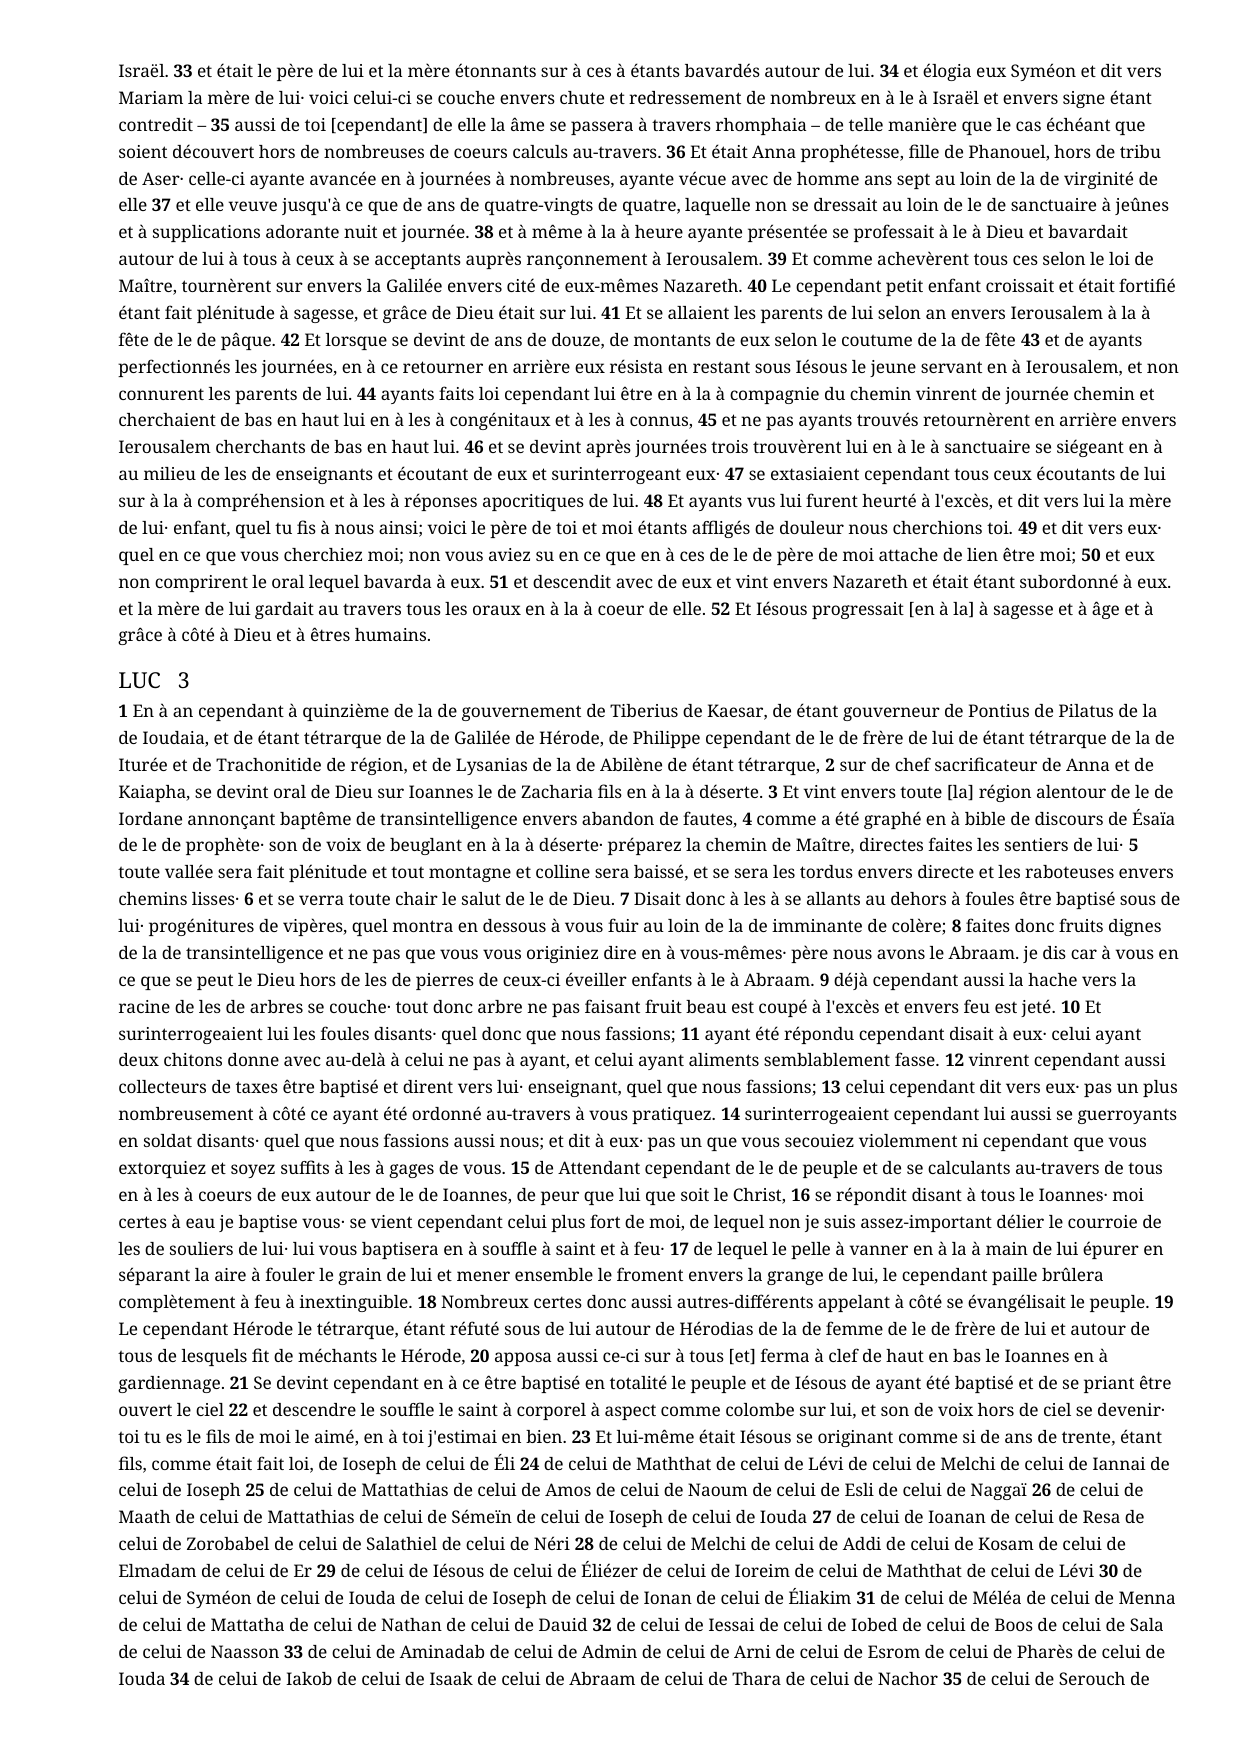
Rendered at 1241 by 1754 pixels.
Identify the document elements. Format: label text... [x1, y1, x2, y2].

text Israël. 33 et était le père de lui et la mère étonnants sur à ces à étants bavardés autour de lui. 34 et élogia eux Syméon et dit vers Mariam la mère de lui· voici celui-ci se couche envers chute et redressement de nombreux en à le à Israël et envers signe étant contredit – 35 aussi de toi [cependant] de elle la âme se passera à travers rhomphaia – de telle manière que le cas échéant que soient découvert hors de nombreuses de coeurs calculs au-travers. 36 Et était Anna prophétesse, fille de Phanouel, hors de tribu de Aser· celle-ci ayante avancée en à journées à nombreuses, ayante vécue avec de homme ans sept au loin de la de virginité de elle 37 et elle veuve jusqu'à ce que de ans de quatre-vingts de quatre, laquelle non se dressait au loin de le de sanctuaire à jeûnes et à supplications adorante nuit et journée. 38 et à même à la à heure ayante présentée se professait à le à Dieu et bavardait autour de lui à tous à ceux à se acceptants auprès rançonnement à Ierousalem. 39 Et comme achevèrent tous ces selon le loi de Maître, tournèrent sur envers la Galilée envers cité de eux-mêmes Nazareth. 40 Le cependant petit enfant croissait et était fortifié étant fait plénitude à sagesse, et grâce de Dieu était sur lui. 41 Et se allaient les parents de lui selon an envers Ierousalem à la à fête de le de pâque. 42 Et lorsque se devint de ans de douze, de montants de eux selon le coutume de la de fête 43 et de ayants perfectionnés les journées, en à ce retourner en arrière eux résista en restant sous Iésous le jeune servant en à Ierousalem, et non connurent les parents de lui. 44 ayants faits loi cependant lui être en à la à compagnie du chemin vinrent de journée chemin et cherchaient de bas en haut lui en à les à congénitaux et à les à connus, 45 et ne pas ayants trouvés retournèrent en arrière envers Ierousalem cherchants de bas en haut lui. 46 et se devint après journées trois trouvèrent lui en à le à sanctuaire se siégeant en à au milieu de les de enseignants et écoutant de eux et surinterrogeant eux· 47 se extasiaient cependant tous ceux écoutants de lui sur à la à compréhension et à les à réponses apocritiques de lui. 48 Et ayants vus lui furent heurté à l'excès, et dit vers lui la mère de lui· enfant, quel tu fis à nous ainsi; voici le père de toi et moi étants affligés de douleur nous cherchions toi. 49 et dit vers eux· quel en ce que vous cherchiez moi; non vous aviez su en ce que en à ces de le de père de moi attache de lien être moi; 50 et eux non comprirent le oral lequel bavarda à eux. 51 et descendit avec de eux et vint envers Nazareth et était étant subordonné à eux. et la mère de lui gardait au travers tous les oraux en à la à coeur de elle. 52 Et Iésous progressait [en à la] à sagesse et à âge et à grâce à côté à Dieu et à êtres humains. [118, 59, 1181, 647]
text 1 En à an cependant à quinzième de la de gouvernement de Tiberius de Kaesar, de étant gouverneur de Pontius de Pilatus de la de Ioudaia, et de étant tétrarque de la de Galilée de Hérode, de Philippe cependant de le de frère de lui de étant tétrarque de la de Iturée et de Trachonitide de région, et de Lysanias de la de Abilène de étant tétrarque, 2 sur de chef sacrificateur de Anna et de Kaiapha, se devint oral de Dieu sur Ioannes le de Zacharia fils en à la à déserte. 3 Et vint envers toute [la] région alentour de le de Iordane annonçant baptême de transintelligence envers abandon de fautes, 4 comme a été graphé en à bible de discours de Ésaïa de le de prophète· son de voix de beuglant en à la à déserte· préparez la chemin de Maître, directes faites les sentiers de lui· 5 toute vallée sera fait plénitude et tout montagne et colline sera baissé, et se sera les tordus envers directe et les raboteuses envers chemins lisses· 6 et se verra toute chair le salut de le de Dieu. 7 Disait donc à les à se allants au dehors à foules être baptisé sous de lui· progénitures de vipères, quel montra en dessous à vous fuir au loin de la de imminante de colère; 8 faites donc fruits dignes de la de transintelligence et ne pas que vous vous originiez dire en à vous-mêmes· père nous avons le Abraam. je dis car à vous en ce que se peut le Dieu hors de les de pierres de ceux-ci éveiller enfants à le à Abraam. 9 déjà cependant aussi la hache vers la racine de les de arbres se couche· tout donc arbre ne pas faisant fruit beau est coupé à l'excès et envers feu est jeté. 10 Et surinterrogeaient lui les foules disants· quel donc que nous fassions; 11 ayant été répondu cependant disait à eux· celui ayant deux chitons donne avec au-delà à celui ne pas à ayant, et celui ayant aliments semblablement fasse. 12 vinrent cependant aussi collecteurs de taxes être baptisé et dirent vers lui· enseignant, quel que nous fassions; 13 celui cependant dit vers eux· pas un plus nombreusement à côté ce ayant été ordonné au-travers à vous pratiquez. 14 surinterrogeaient cependant lui aussi se guerroyants en soldat disants· quel que nous fassions aussi nous; et dit à eux· pas un que vous secouiez violemment ni cependant que vous extorquiez et soyez suffits à les à gages de vous. 15 de Attendant cependant de le de peuple et de se calculants au-travers de tous en à les à coeurs de eux autour de le de Ioannes, de peur que lui que soit le Christ, 16 se répondit disant à tous le Ioannes· moi certes à eau je baptise vous· se vient cependant celui plus fort de moi, de lequel non je suis assez-important délier le courroie de les de souliers de lui· lui vous baptisera en à souffle à saint et à feu· 17 de lequel le pelle à vanner en à la à main de lui épurer en séparant la aire à fouler le grain de lui et mener ensemble le froment envers la grange de lui, le cependant paille brûlera complètement à feu à inextinguible. 18 Nombreux certes donc aussi autres-différents appelant à côté se évangélisait le peuple. 19 Le cependant Hérode le tétrarque, étant réfuté sous de lui autour de Hérodias de la de femme de le de frère de lui et autour de tous de lesquels fit de méchants le Hérode, 20 apposa aussi ce-ci sur à tous [et] ferma à clef de haut en bas le Ioannes en à gardiennage. 21 Se devint cependant en à ce être baptisé en totalité le peuple et de Iésous de ayant été baptisé et de se priant être ouvert le ciel 22 et descendre le souffle le saint à corporel à aspect comme colombe sur lui, et son de voix hors de ciel se devenir· toi tu es le fils de moi le aimé, en à toi j'estimai en bien. 23 Et lui-même était Iésous se originant comme si de ans de trente, étant fils, comme était fait loi, de Ioseph de celui de Éli 24 de celui de Maththat de celui de Lévi de celui de Melchi de celui de Iannai de celui de Ioseph 25 de celui de Mattathias de celui de Amos de celui de Naoum de celui de Esli de celui de Naggaï 26 de celui de Maath de celui de Mattathias de celui de Sémeïn de celui de Ioseph de celui de Iouda 27 de celui de Ioanan de celui de Resa de celui de Zorobabel de celui de Salathiel de celui de Néri 28 de celui de Melchi de celui de Addi de celui de Kosam de celui de Elmadam de celui de Er 29 de celui de Iésous de celui de Éliézer de celui de Ioreim de celui de Maththat de celui de Lévi 30 de celui de Syméon de celui de Iouda de celui de Ioseph de celui de Ionan de celui de Éliakim 31 de celui de Méléa de celui de Menna de celui de Mattatha de celui de Nathan de celui de Dauid 32 de celui de Iessai de celui de Iobed de celui de Boos de celui de Sala de celui de Naasson 33 de celui de Aminadab de celui de Admin de celui de Arni de celui de Esrom de celui de Pharès de celui de Iouda 34 de celui de Iakob de celui de Isaak de celui de Abraam de celui de Thara de celui de Nachor 35 de celui de Serouch de [118, 699, 1181, 1690]
text LUC 3 [118, 665, 1181, 695]
